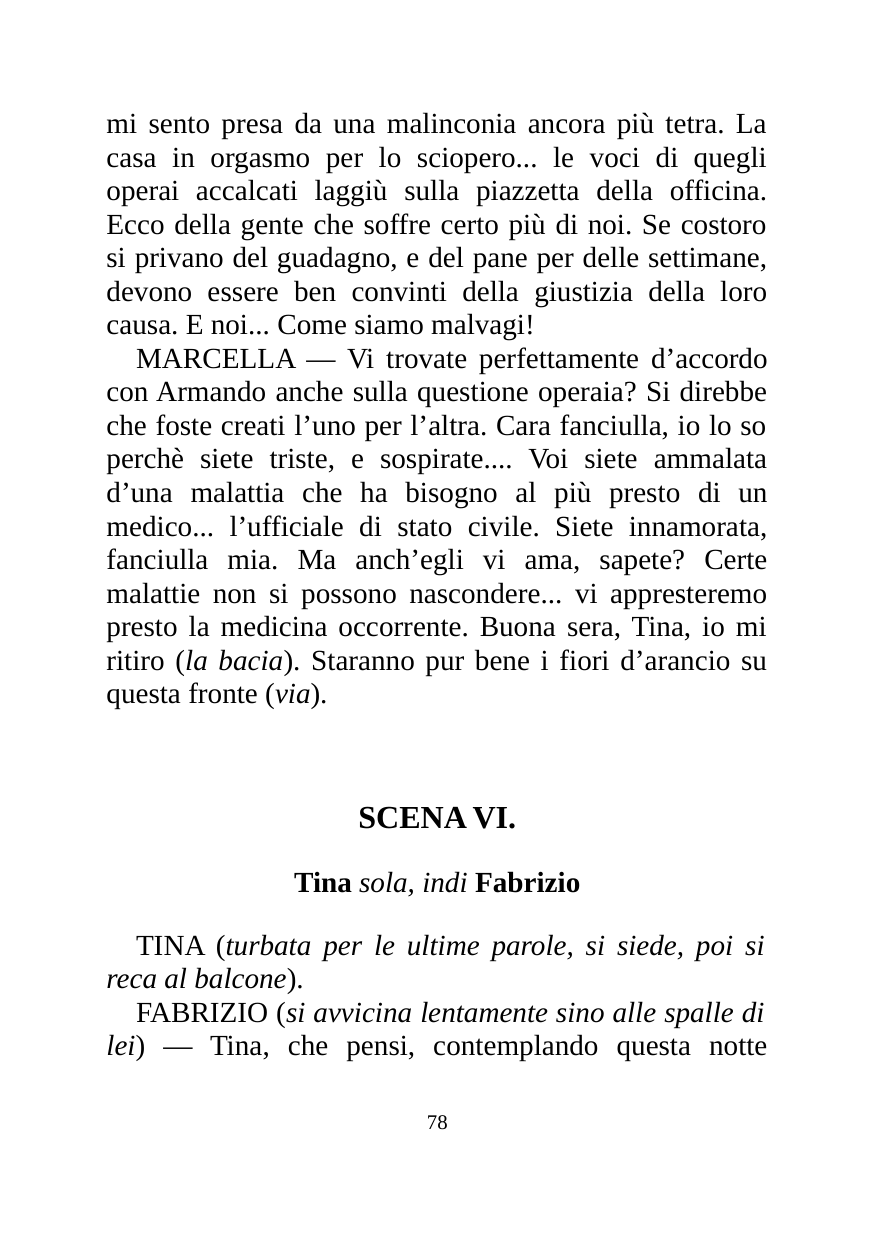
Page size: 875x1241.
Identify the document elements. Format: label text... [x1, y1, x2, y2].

text MARCELLA — Vi trovate perfettamente d’accordo con Armando anche sulla questione operaia? Si direbbe che foste creati l’uno per l’altra. Cara fanciulla, io lo so perchè siete triste, e sospirate.... Voi siete ammalata d’una malattia che ha bisogno al più presto di un medico... l’ufficiale di stato civile. Siete innamorata, fanciulla mia. Ma anch’egli vi ama, sapete? Certe malattie non si possono nascondere... vi appresteremo presto la medicina occorrente. Buona sera, Tina, io mi ritiro (la bacia). Staranno pur bene i fiori d’arancio su questa fronte (via). [106, 341, 768, 710]
text Tina sola, indi Fabrizio [106, 865, 768, 898]
subtitle SCENA VI. [106, 798, 768, 835]
text FABRIZIO (si avvicina lentamente sino alle spalle di lei) — Tina, che pensi, contemplando questa notte [106, 995, 768, 1062]
text TINA (turbata per le ultime parole, si siede, poi si reca al balcone). [106, 928, 768, 995]
text mi sento presa da una malinconia ancora più tetra. La casa in orgasmo per lo sciopero... le voci di quegli operai accalcati laggiù sulla piazzetta della officina. Ecco della gente che soffre certo più di noi. Se costoro si privano del guadagno, e del pane per delle settimane, devono essere ben convinti della giustizia della loro causa. E noi... Come siamo malvagi! [106, 106, 768, 341]
